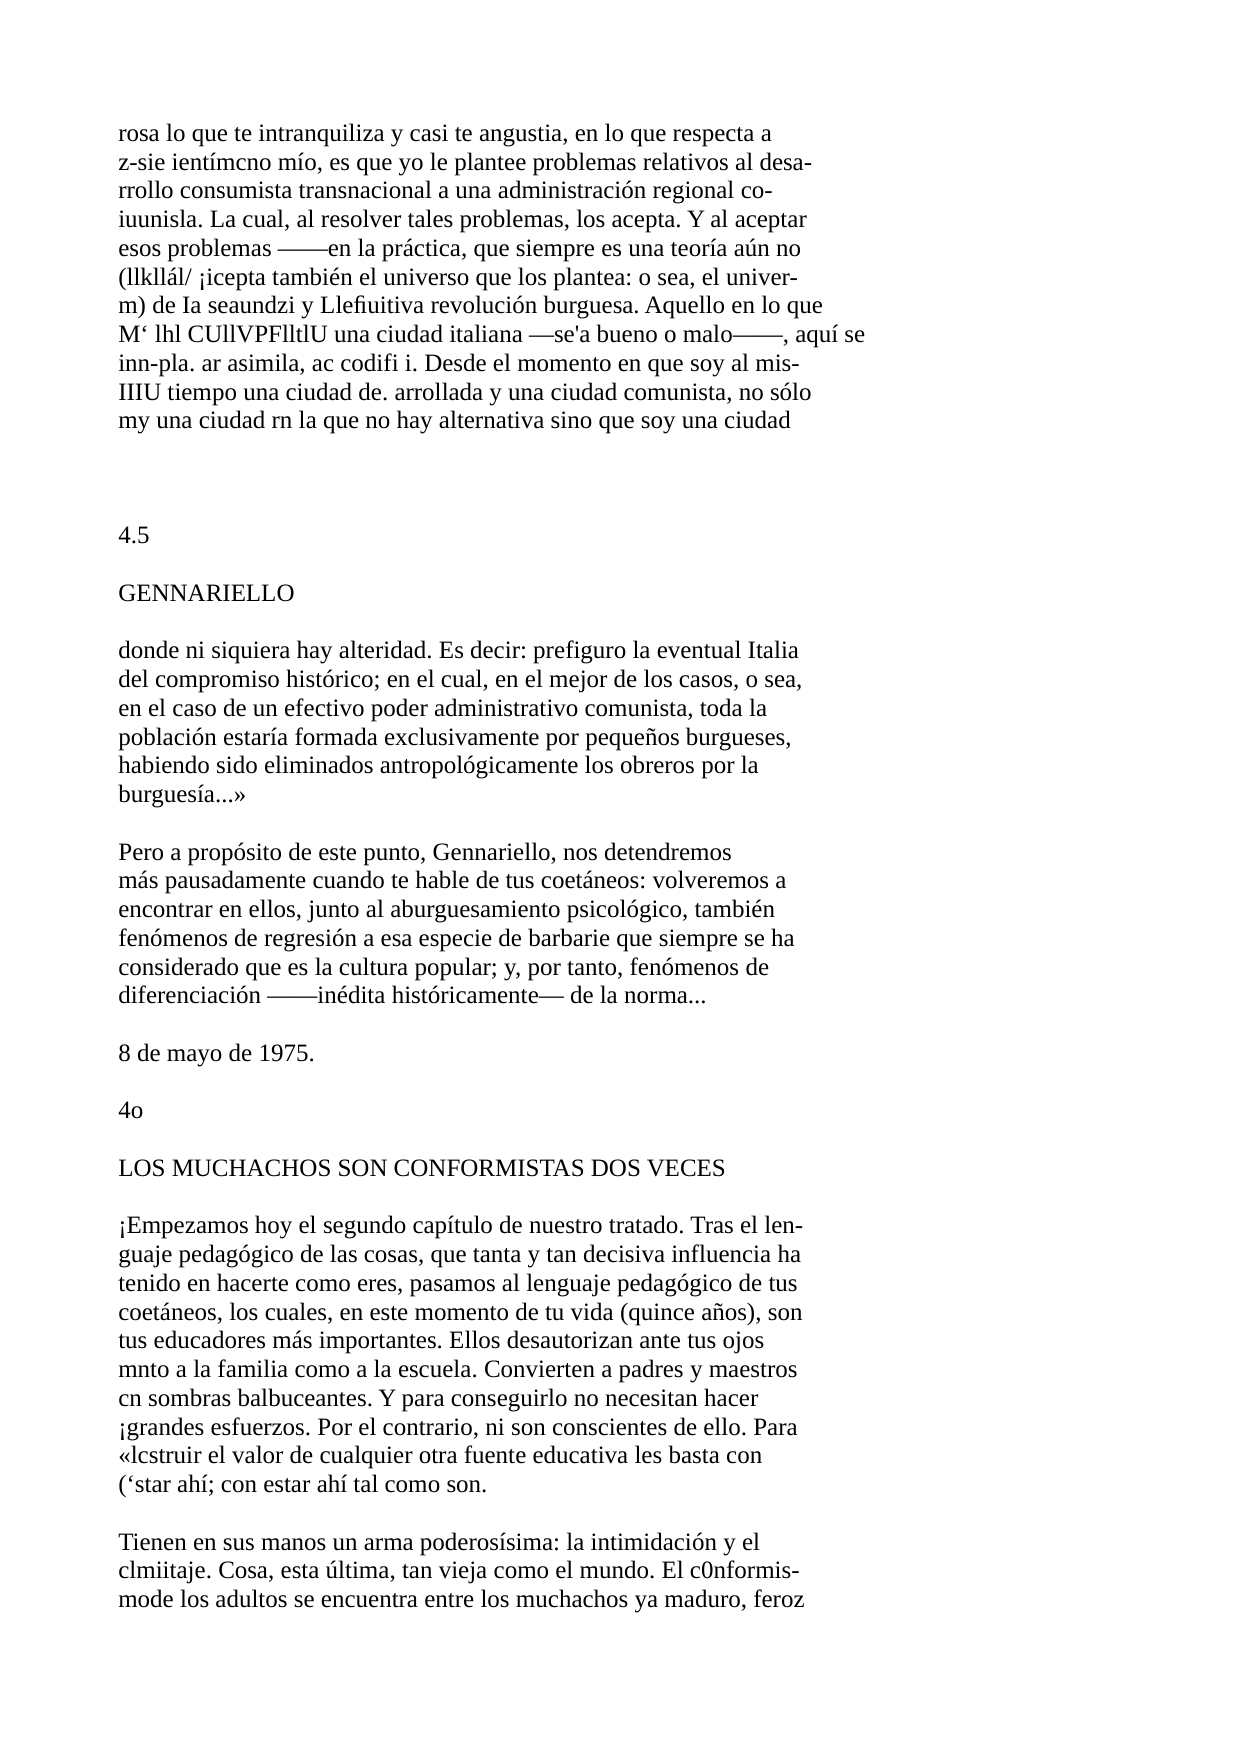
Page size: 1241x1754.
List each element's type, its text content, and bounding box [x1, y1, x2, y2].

text población estaría formada exclusivamente por pequeños burgueses, [118, 722, 1122, 751]
text «lcstruir el valor de cualquier otra fuente educativa les basta con [118, 1441, 1122, 1469]
text ¡Empezamos hoy el segundo capítulo de nuestro tratado. Tras el len- [118, 1211, 1122, 1239]
text clmiitaje. Cosa, esta última, tan vieja como el mundo. El c0nformis- [118, 1556, 1122, 1584]
text GENNARIELLO [118, 578, 1122, 607]
text fenómenos de regresión a esa especie de barbarie que siempre se ha [118, 923, 1122, 952]
text diferenciación ——inédita históricamente— de la norma... [118, 981, 1122, 1009]
text Tienen en sus manos un arma poderosísima: la intimidación y el [118, 1527, 1122, 1556]
text IIIU tiempo una ciudad de. arrollada y una ciudad comunista, no sólo [118, 377, 1122, 406]
text LOS MUCHACHOS SON CONFORMISTAS DOS VECES [118, 1153, 1122, 1182]
text iuunisla. La cual, al resolver tales problemas, los acepta. Y al aceptar [118, 204, 1122, 233]
text rosa lo que te intranquiliza y casi te angustia, en lo que respecta a [118, 118, 1122, 147]
text rrollo consumista transnacional a una administración regional co- [118, 176, 1122, 204]
text tenido en hacerte como eres, pasamos al lenguaje pedagógico de tus [118, 1268, 1122, 1297]
text esos problemas ——en la práctica, que siempre es una teoría aún no [118, 233, 1122, 262]
text (llkllál/ ¡icepta también el universo que los plantea: o sea, el univer- [118, 262, 1122, 291]
text mode los adultos se encuentra entre los muchachos ya maduro, feroz [118, 1584, 1122, 1613]
text (‘star ahí; con estar ahí tal como son. [118, 1469, 1122, 1498]
text m) de Ia seaundzi y Lleﬁuitiva revolución burguesa. Aquello en lo que [118, 291, 1122, 319]
text 8 de mayo de 1975. [118, 1038, 1122, 1067]
text burguesía...» [118, 779, 1122, 808]
text my una ciudad rn la que no hay alternativa sino que soy una ciudad [118, 406, 1122, 434]
text Pero a propósito de este punto, Gennariello, nos detendremos [118, 837, 1122, 866]
text cn sombras balbuceantes. Y para conseguirlo no necesitan hacer [118, 1383, 1122, 1412]
text donde ni siquiera hay alteridad. Es decir: prefiguro la eventual Italia [118, 636, 1122, 664]
text mnto a la familia como a la escuela. Convierten a padres y maestros [118, 1354, 1122, 1383]
text considerado que es la cultura popular; y, por tanto, fenómenos de [118, 952, 1122, 981]
text tus educadores más importantes. Ellos desautorizan ante tus ojos [118, 1326, 1122, 1354]
text del compromiso histórico; en el cual, en el mejor de los casos, o sea, [118, 664, 1122, 693]
text coetáneos, los cuales, en este momento de tu vida (quince años), son [118, 1297, 1122, 1326]
text guaje pedagógico de las cosas, que tanta y tan decisiva influencia ha [118, 1239, 1122, 1268]
text ¡grandes esfuerzos. Por el contrario, ni son conscientes de ello. Para [118, 1412, 1122, 1441]
text 4.5 [118, 521, 1122, 549]
text en el caso de un efectivo poder administrativo comunista, toda la [118, 693, 1122, 722]
text habiendo sido eliminados antropológicamente los obreros por la [118, 751, 1122, 779]
text más pausadamente cuando te hable de tus coetáneos: volveremos a [118, 866, 1122, 894]
text M‘ lhl CUllVPFlltlU una ciudad italiana —se'a bueno o malo——, aquí se [118, 319, 1122, 348]
text inn-pla. ar asimila, ac codifi i. Desde el momento en que soy al mis- [118, 348, 1122, 377]
text z-sie ientímcno mío, es que yo le plantee problemas relativos al desa- [118, 147, 1122, 176]
text encontrar en ellos, junto al aburguesamiento psicológico, también [118, 894, 1122, 923]
text 4o [118, 1096, 1122, 1124]
